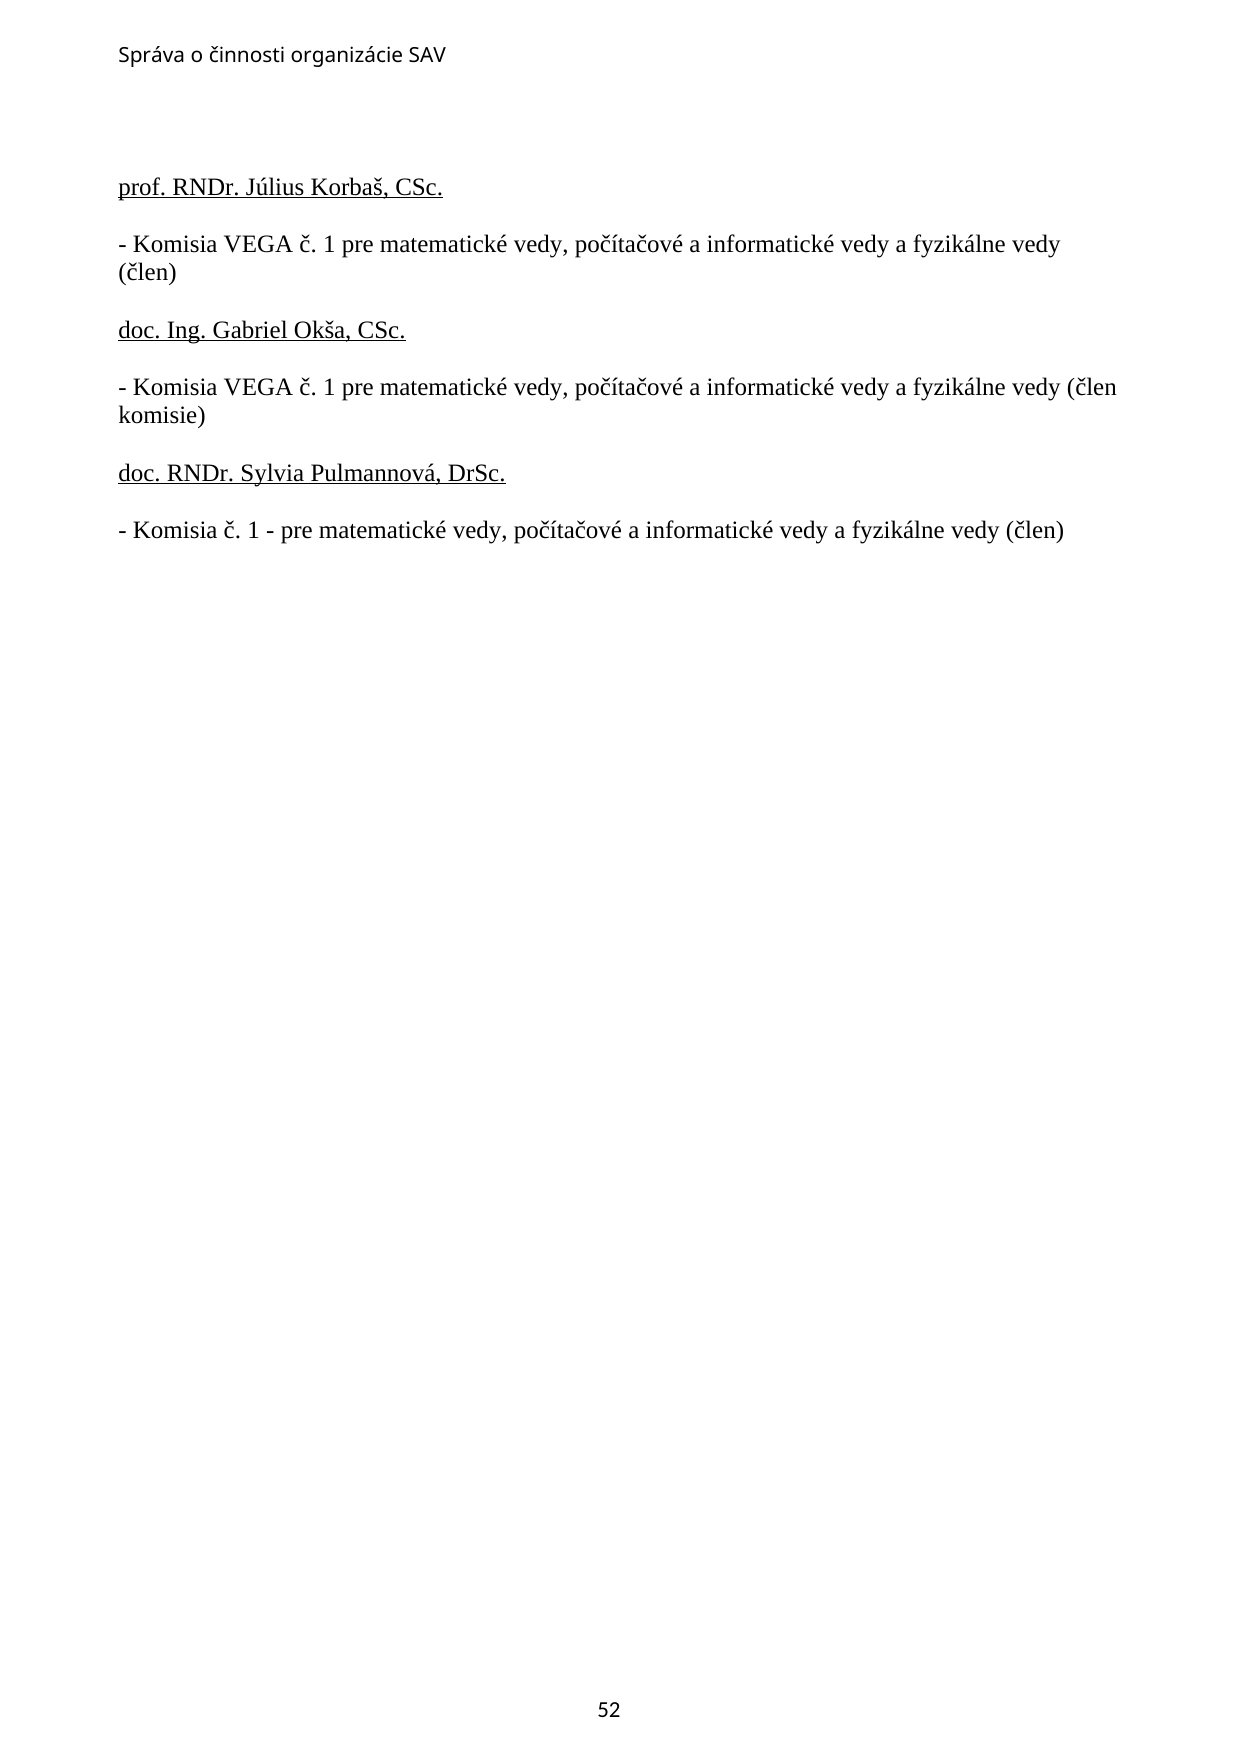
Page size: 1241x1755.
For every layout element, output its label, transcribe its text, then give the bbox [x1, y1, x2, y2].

text - Komisia č. 1 - pre matematické vedy, počítačové a informatické vedy a fyzikálne vedy (člen) [118, 515, 1122, 572]
text - Komisia VEGA č. 1 pre matematické vedy, počítačové a informatické vedy a fyzikálne vedy (člen komisie) [118, 372, 1122, 458]
text - Komisia VEGA č. 1 pre matematické vedy, počítačové a informatické vedy a fyzikálne vedy (člen) [118, 229, 1122, 315]
text prof. RNDr. Július Korbaš, CSc. [118, 172, 1122, 229]
text doc. RNDr. Sylvia Pulmannová, DrSc. [118, 458, 1122, 515]
text doc. Ing. Gabriel Okša, CSc. [118, 315, 1122, 372]
